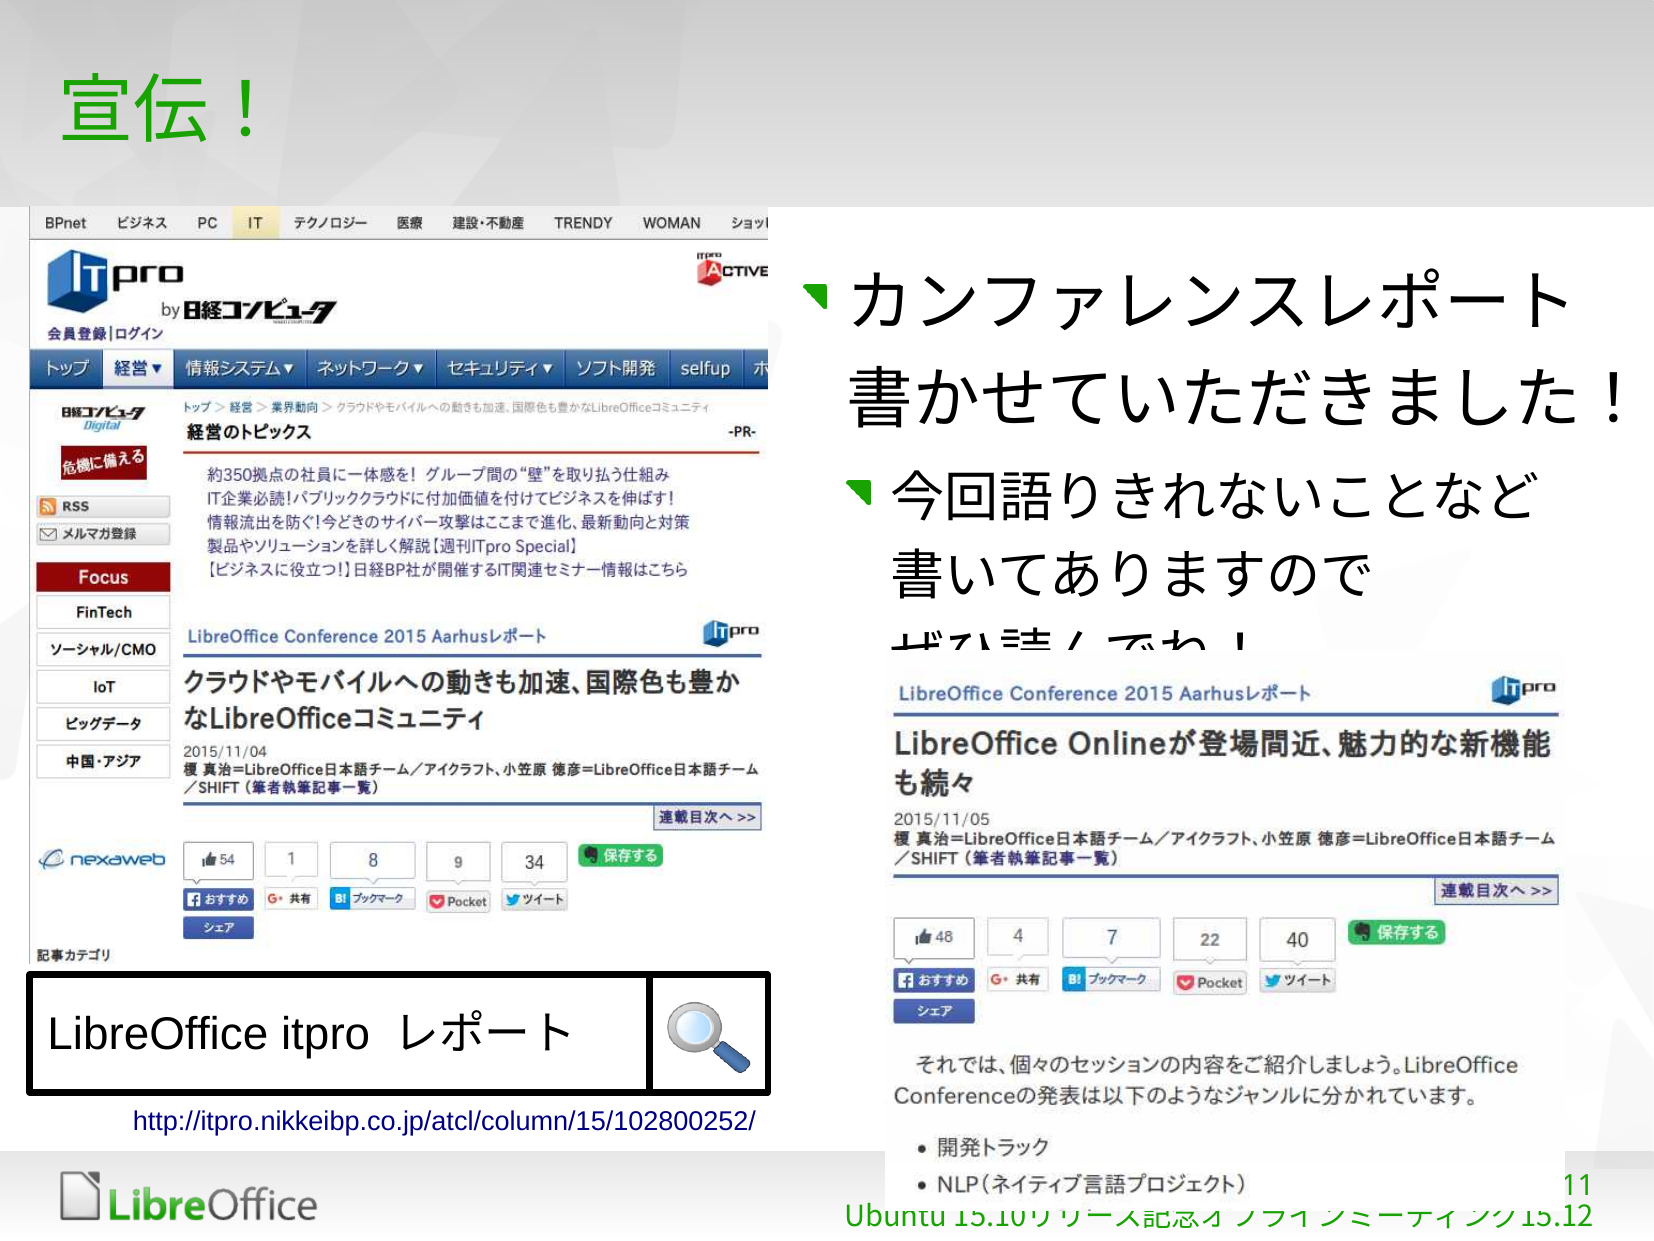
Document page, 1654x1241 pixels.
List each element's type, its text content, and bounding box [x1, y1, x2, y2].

text_box http://itpro.nikkeibp.co.jp/atcl/column/15/102800252/ [118, 1098, 827, 1174]
text_box [649, 974, 768, 1093]
title 宣伝！ [59, 29, 1595, 178]
picture [885, 650, 1654, 1211]
list カンファレンスレポート 書かせていただきました！ 今回語りきれないことなど 書いてありますので ぜひ読んでね！ [803, 248, 1654, 968]
picture [41, 1152, 337, 1240]
picture [0, 0, 783, 965]
text_box LibreOffice itpro レポート [29, 974, 649, 1093]
picture [659, 992, 756, 1081]
